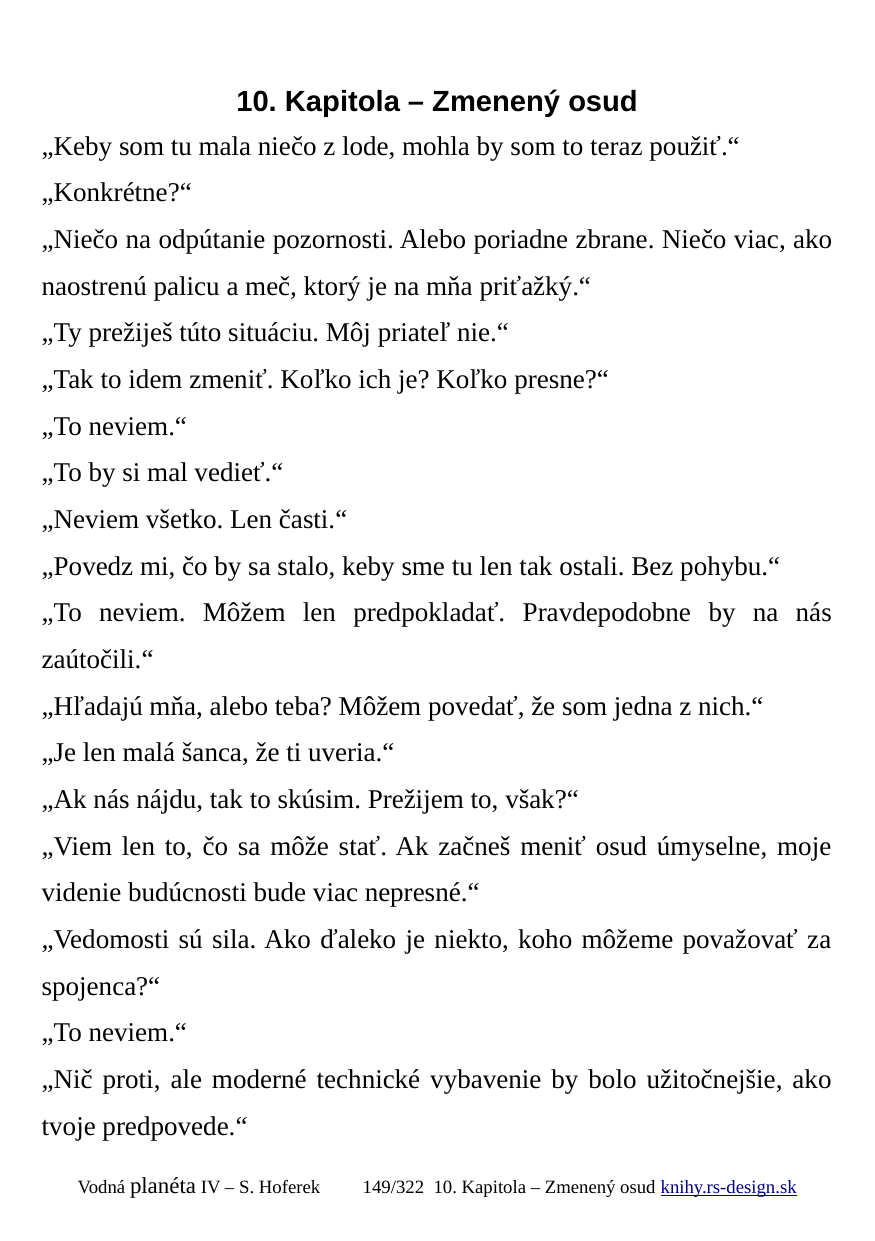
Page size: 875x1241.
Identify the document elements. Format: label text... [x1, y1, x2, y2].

text „To neviem. Môžem len predpokladať. Pravdepodobne by na nás zaútočili.“ [41, 596, 833, 674]
text „Povedz mi, čo by sa stalo, keby sme tu len tak ostali. Bez pohybu.“ [41, 550, 833, 581]
text „Neviem všetko. Len časti.“ [41, 503, 833, 534]
text „Je len malá šanca, že ti uveria.“ [41, 736, 833, 768]
text „Ty prežiješ túto situáciu. Môj priateľ nie.“ [41, 316, 833, 348]
text „Hľadajú mňa, alebo teba? Môžem povedať, že som jedna z nich.“ [41, 690, 833, 721]
text „Konkrétne?“ [41, 176, 833, 208]
text „Niečo na odpútanie pozornosti. Alebo poriadne zbrane. Niečo viac, ako naostrenú palicu a meč, ktorý je na mňa priťažký.“ [41, 223, 833, 301]
text „Keby som tu mala niečo z lode, mohla by som to teraz použiť.“ [41, 130, 833, 161]
text „Vedomosti sú sila. Ako ďaleko je niekto, koho môžeme považovať za spojenca?“ [41, 923, 833, 1001]
subtitle 10. Kapitola – Zmenený osud [41, 84, 833, 117]
text „Tak to idem zmeniť. Koľko ich je? Koľko presne?“ [41, 363, 833, 394]
text „Viem len to, čo sa môže stať. Ak začneš meniť osud úmyselne, moje videnie budúcnosti bude viac nepresné.“ [41, 830, 833, 908]
text „To neviem.“ [41, 1016, 833, 1048]
text „Ak nás nájdu, tak to skúsim. Prežijem to, však?“ [41, 783, 833, 814]
text „To neviem.“ [41, 410, 833, 441]
text „Nič proti, ale moderné technické vybavenie by bolo užitočnejšie, ako tvoje predpovede.“ [41, 1063, 833, 1141]
text „To by si mal vedieť.“ [41, 456, 833, 488]
